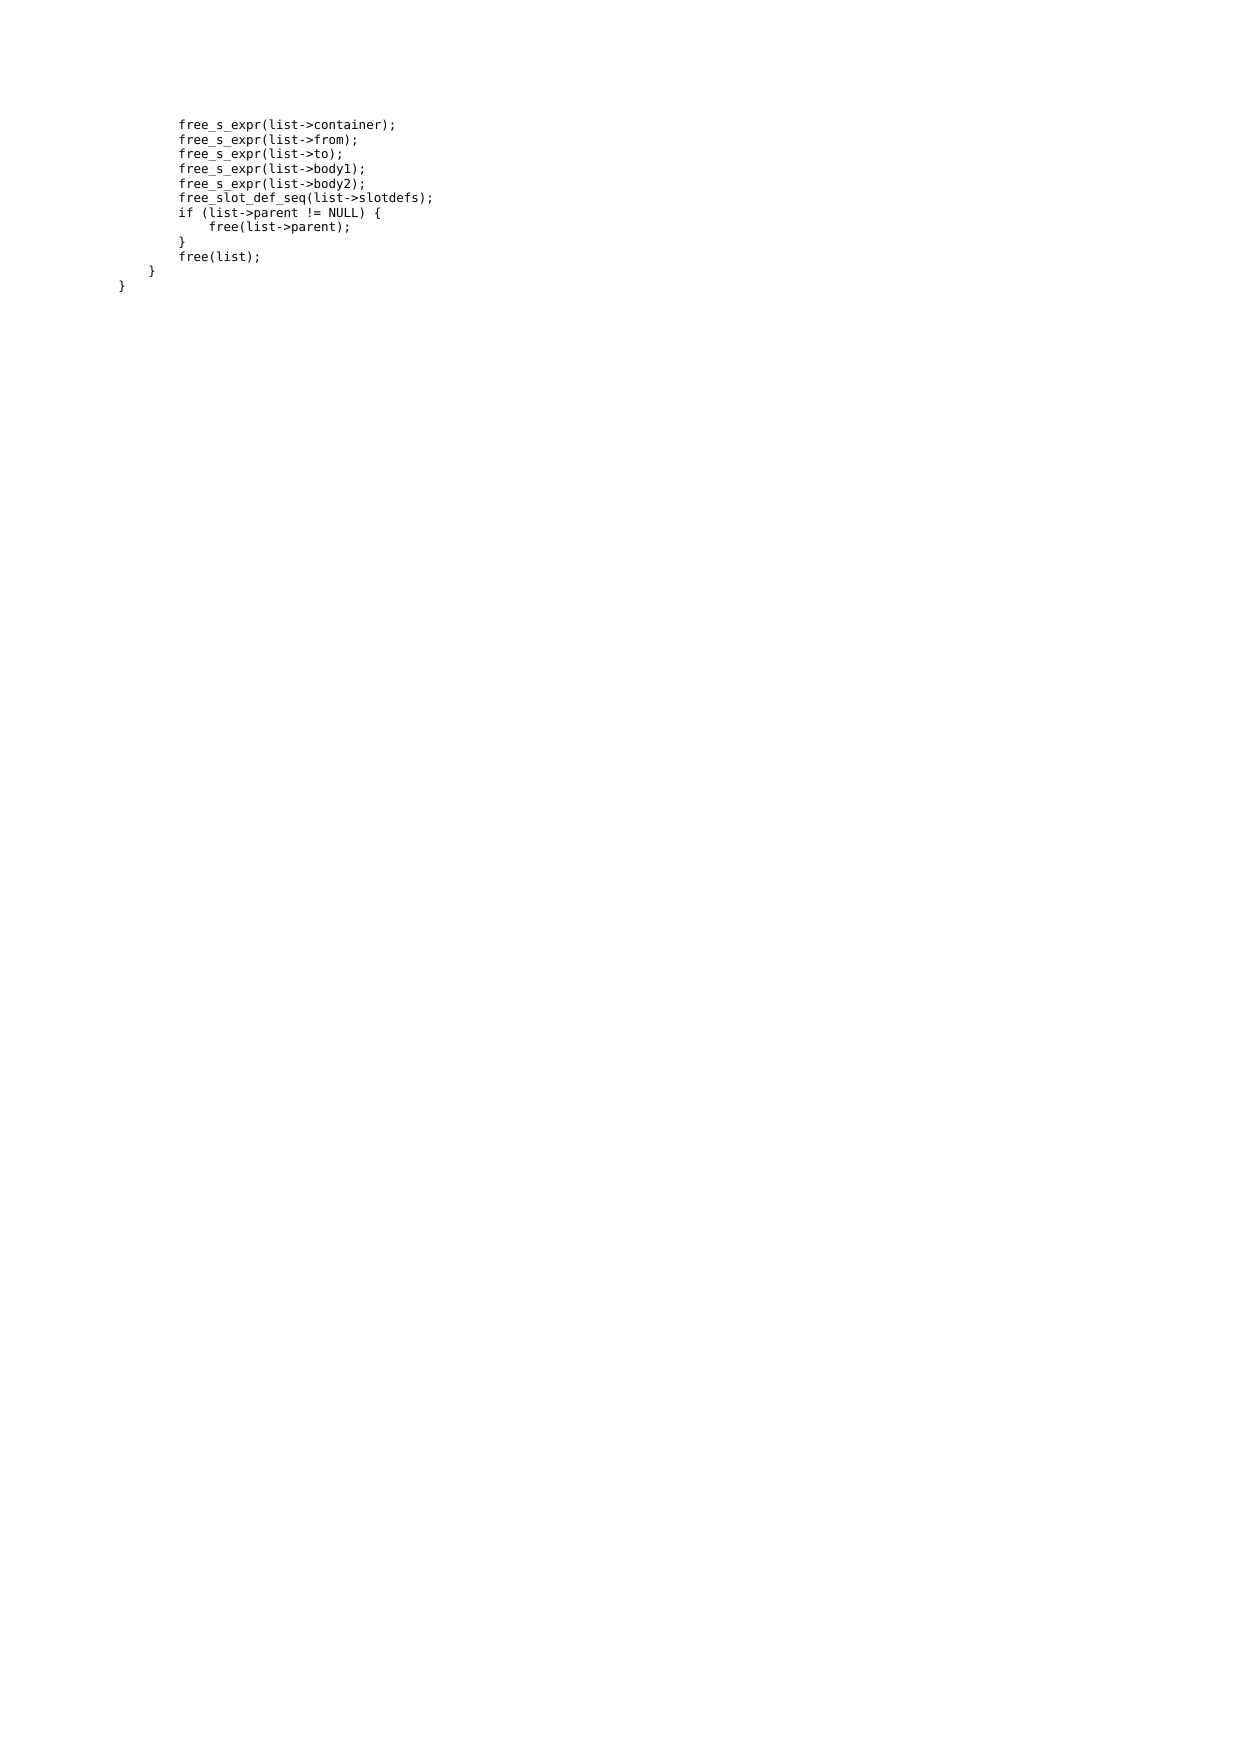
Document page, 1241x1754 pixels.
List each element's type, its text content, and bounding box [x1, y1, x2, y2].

text free(list->parent); [118, 220, 1122, 235]
text free_s_expr(list->container); [118, 118, 1122, 133]
text free_s_expr(list->from); [118, 133, 1122, 147]
text } [118, 235, 1122, 249]
text free(list); [118, 249, 1122, 264]
text free_s_expr(list->body2); [118, 176, 1122, 191]
text if (list->parent != NULL) { [118, 206, 1122, 220]
text } [118, 264, 1122, 278]
text free_s_expr(list->body1); [118, 162, 1122, 176]
text } [118, 278, 1122, 293]
text free_slot_def_seq(list->slotdefs); [118, 191, 1122, 206]
text free_s_expr(list->to); [118, 147, 1122, 162]
